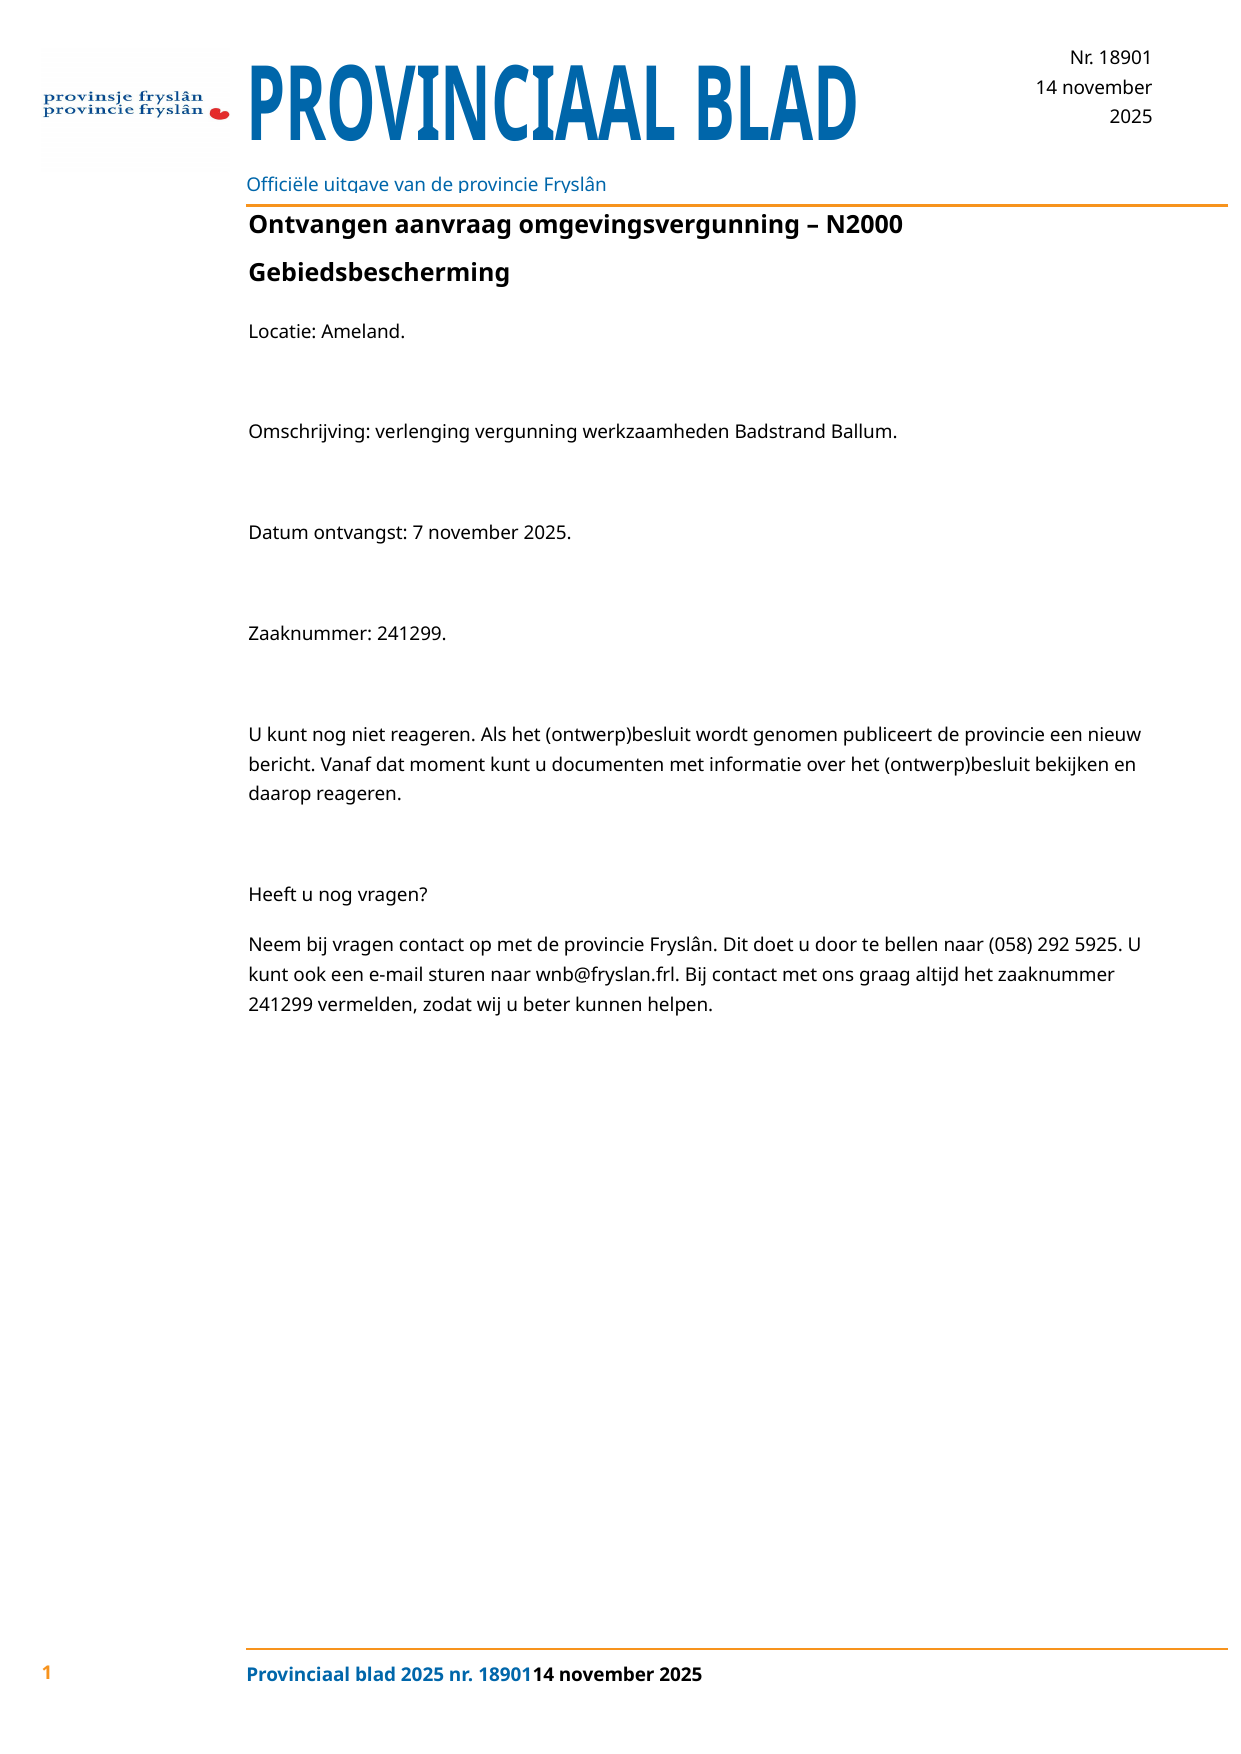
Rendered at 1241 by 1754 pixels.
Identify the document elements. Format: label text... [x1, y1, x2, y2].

text Neem bij vragen contact op met de provincie Fryslân. Dit doet u door te bellen naar (058) 292 5925. U kunt ook een e-mail sturen naar wnb@fryslan.frl. Bij contact met ons graag altijd het zaaknummer 241299 vermelden, zodat wij u beter kunnen helpen. [248, 932, 1152, 1017]
text Locatie: Ameland. [248, 318, 1152, 344]
text Ontvangen aanvraag omgevingsvergunning – N2000 Gebiedsbescherming [248, 207, 1152, 288]
text Datum ontvangst: 7 november 2025. [248, 519, 1152, 545]
text U kunt nog niet reageren. Als het (ontwerp)besluit wordt genomen publiceert de provincie een nieuw bericht. Vanaf dat moment kunt u documenten met informatie over het (ontwerp)besluit bekijken en daarop reageren. [248, 721, 1152, 806]
text Zaaknummer: 241299. [248, 620, 1152, 646]
text Omschrijving: verlenging vergunning werkzaamheden Badstrand Ballum. [248, 419, 1152, 444]
text Heeft u nog vragen? [248, 881, 1152, 907]
picture [41, 47, 231, 172]
